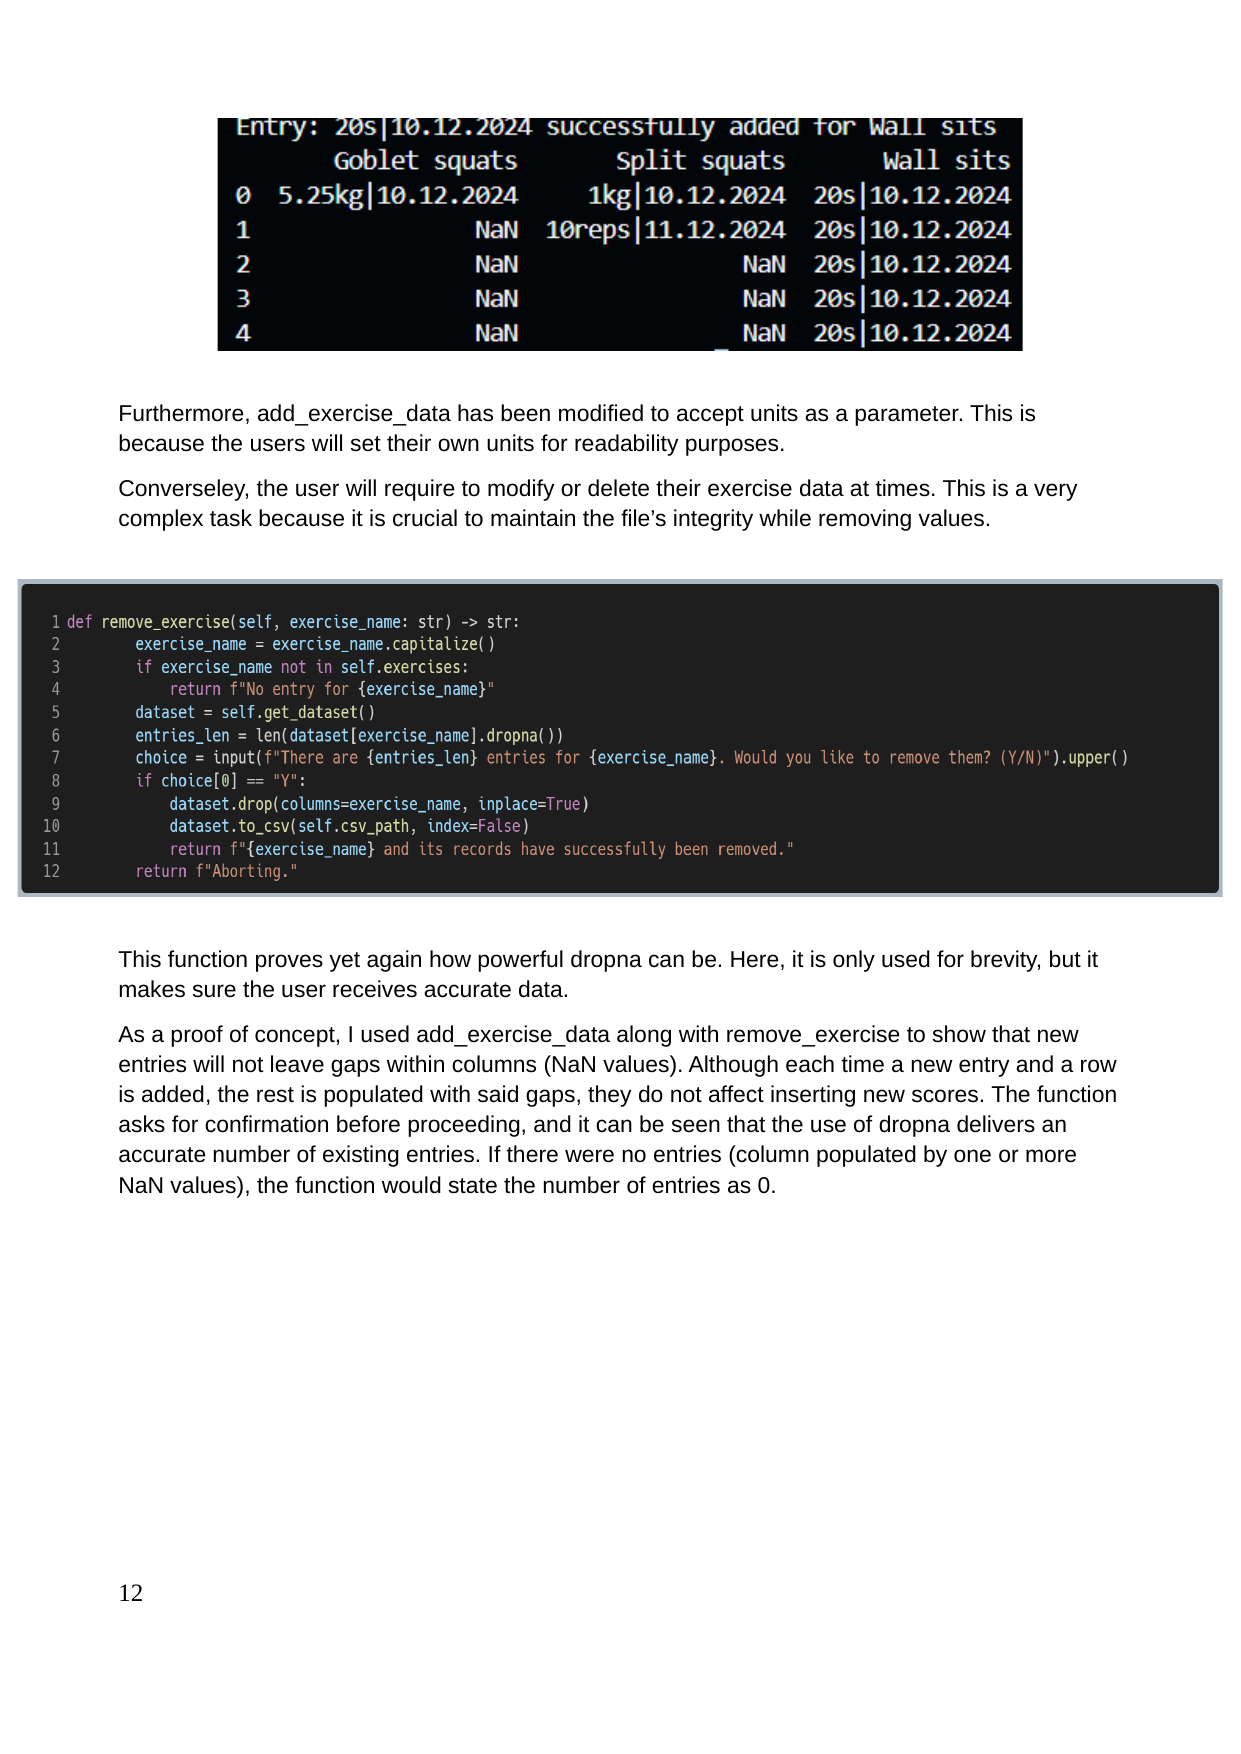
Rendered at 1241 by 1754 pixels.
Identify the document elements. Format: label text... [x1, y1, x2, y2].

text Furthermore, add_exercise_data has been modified to accept units as a parameter. This is because the users will set their own units for readability purposes. [118, 399, 1122, 456]
picture [217, 118, 1023, 351]
text As a proof of concept, I used add_exercise_data along with remove_exercise to show that new entries will not leave gaps within columns (NaN values). Although each time a new entry and a row is added, the rest is populated with said gaps, they do not affect inserting new scores. The function asks for confirmation before proceeding, and it can be seen that the use of dropna delivers an accurate number of existing entries. If there were no entries (column populated by one or more NaN values), the function would state the number of entries as 0. [118, 1021, 1122, 1198]
text Converseley, the user will require to modify or delete their exercise data at times. This is a very complex task because it is crucial to maintain the file’s integrity while removing values. [118, 474, 1122, 531]
text This function proves yet again how powerful dropna can be. Here, it is only used for brevity, but it makes sure the user receives accurate data. [118, 946, 1122, 1002]
picture [17, 578, 1223, 897]
